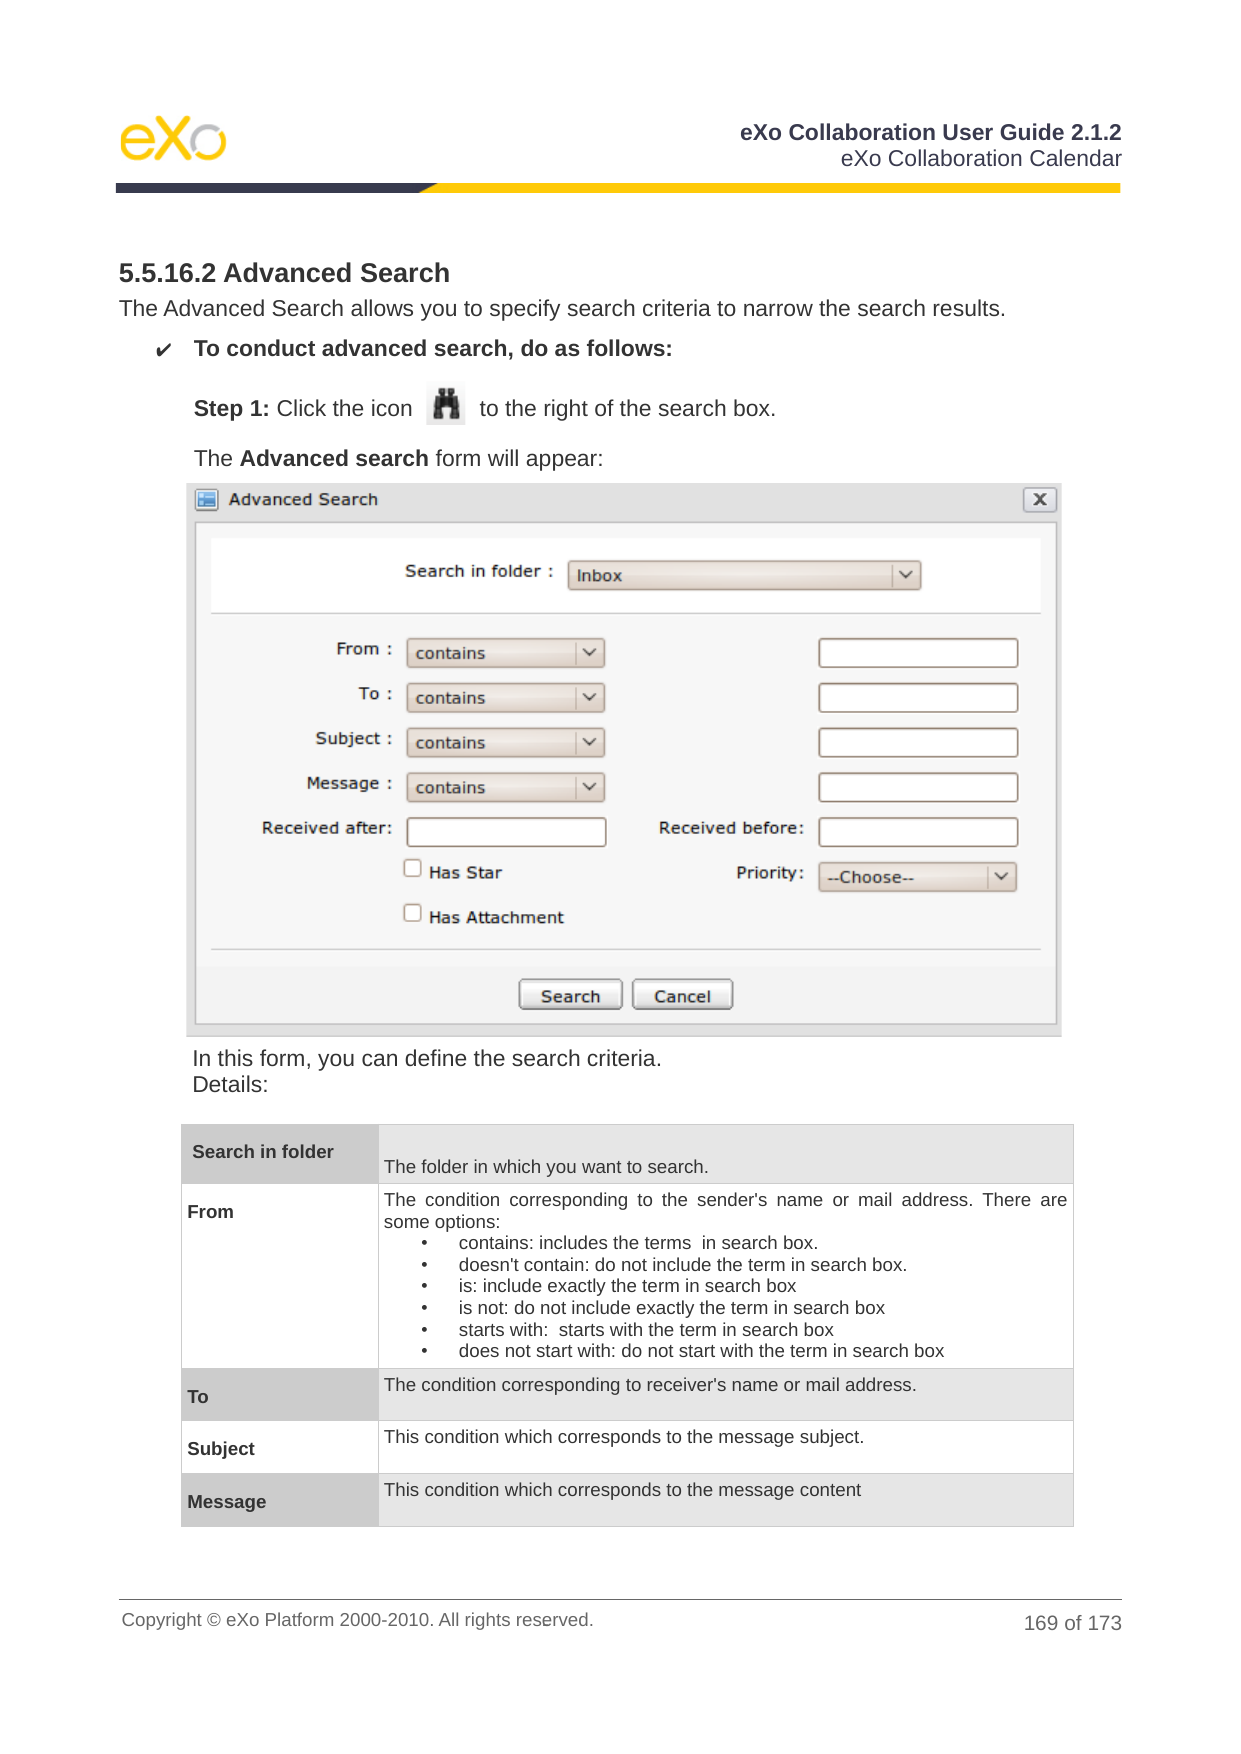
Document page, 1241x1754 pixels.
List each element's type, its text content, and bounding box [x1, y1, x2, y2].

picture [120, 115, 227, 161]
text The Advanced Search allows you to specify search criteria to narrow the search results. [118, 295, 1122, 322]
table_cell To [182, 1369, 378, 1420]
table_cell This condition which corresponds to the message content [379, 1474, 1073, 1526]
table_cell From [182, 1184, 378, 1368]
table_cell Subject [182, 1421, 378, 1473]
text Details: [118, 1071, 1122, 1097]
list To conduct advanced search, do as follows: [156, 335, 1122, 361]
table_header The folder in which you want to search. [379, 1125, 1073, 1183]
subtitle Advanced Search [118, 257, 1122, 288]
table_cell Message [182, 1474, 378, 1526]
list The Advanced search form will appear: [156, 445, 1122, 471]
picture [426, 381, 466, 425]
list Step 1: Click the icon to the right of the search box. [156, 374, 1122, 432]
text In this form, you can define the search criteria. [118, 1037, 1122, 1071]
table_cell The condition corresponding to the sender's name or mail address. There are some options: contains: includes the terms in search box. doesn't contain: do not include the term in search box. is: include exactly the term in search box is not: do not include exactly the term in search box starts with: starts with the term in search box does not start with: do not start with the term in search box [379, 1184, 1073, 1368]
table_cell This condition which corresponds to the message subject. [379, 1421, 1073, 1473]
picture [186, 483, 1062, 1037]
table_header Search in folder [182, 1125, 378, 1183]
picture [115, 183, 1121, 193]
table_cell The condition corresponding to receiver's name or mail address. [379, 1369, 1073, 1420]
